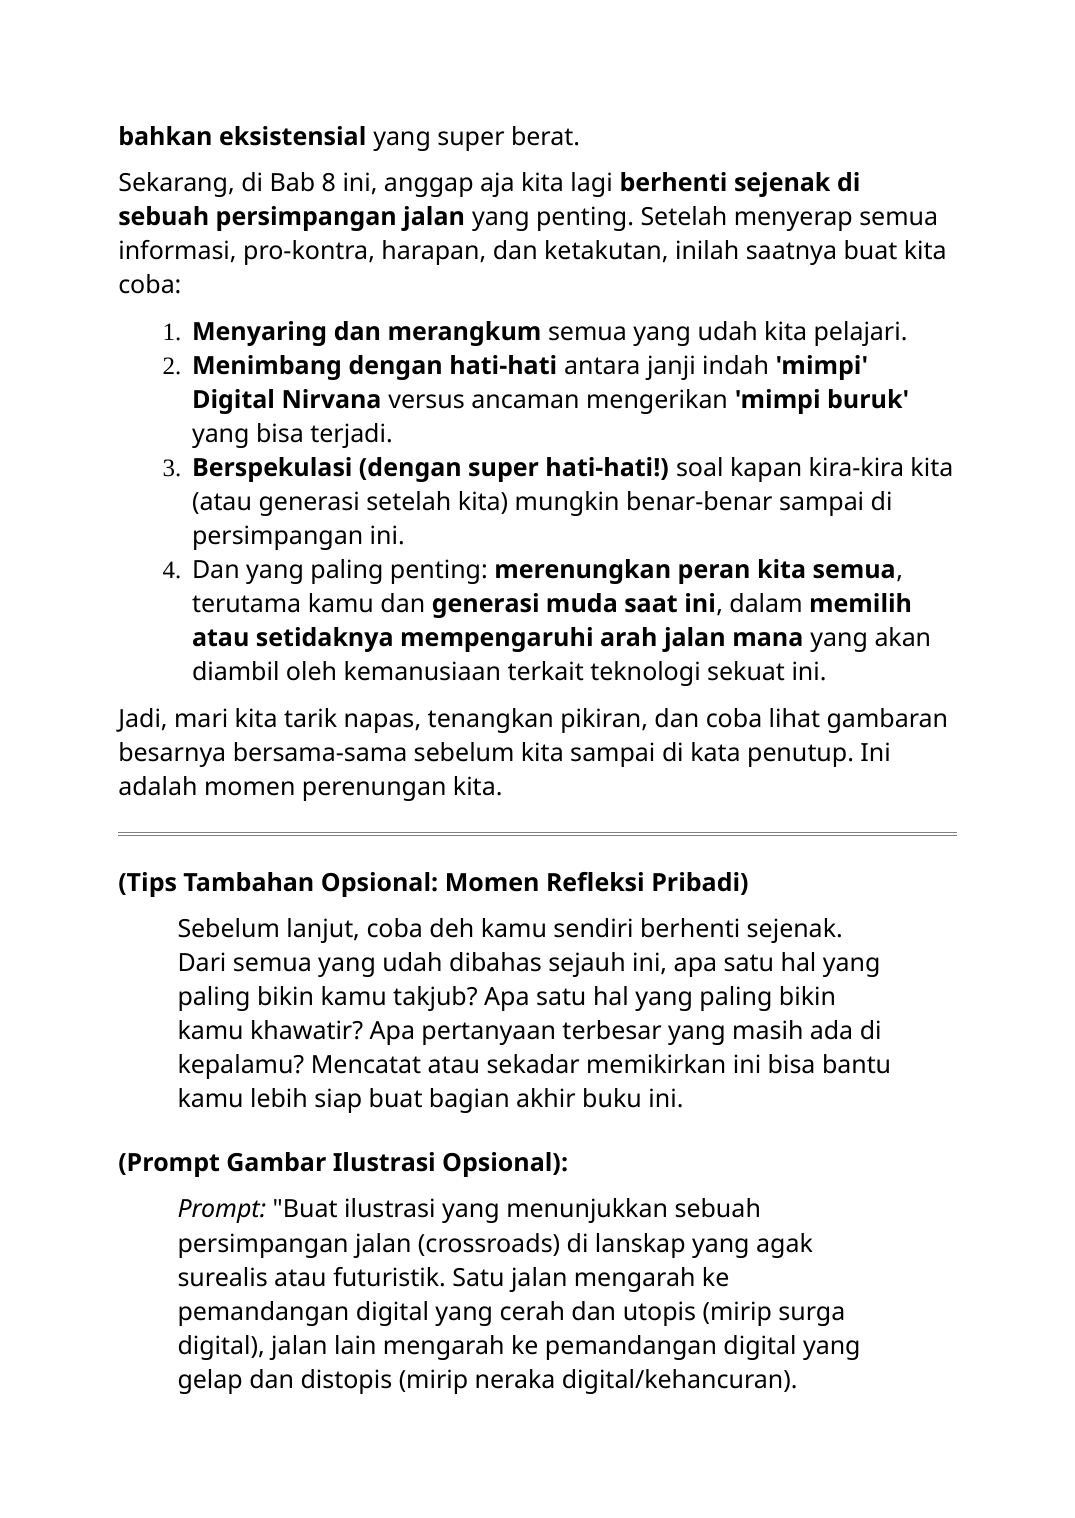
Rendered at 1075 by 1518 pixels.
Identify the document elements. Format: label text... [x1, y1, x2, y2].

list Menimbang dengan hati-hati antara janji indah 'mimpi' Digital Nirvana versus ancaman mengerikan 'mimpi buruk' yang bisa terjadi. [162, 347, 957, 450]
text Sebelum lanjut, coba deh kamu sendiri berhenti sejenak. Dari semua yang udah dibahas sejauh ini, apa satu hal yang paling bikin kamu takjub? Apa satu hal yang paling bikin kamu khawatir? Apa pertanyaan terbesar yang masih ada di kepalamu? Mencatat atau sekadar memikirkan ini bisa bantu kamu lebih siap buat bagian akhir buku ini. [177, 911, 898, 1115]
list Dan yang paling penting: merenungkan peran kita semua, terutama kamu dan generasi muda saat ini, dalam memilih atau setidaknya mempengaruhi arah jalan mana yang akan diambil oleh kemanusiaan terkait teknologi sekuat ini. [162, 552, 957, 688]
list Menyaring dan merangkum semua yang udah kita pelajari. [162, 313, 957, 347]
text (Tips Tambahan Opsional: Momen Refleksi Pribadi) [118, 864, 957, 898]
list Berspekulasi (dengan super hati-hati!) soal kapan kira-kira kita (atau generasi setelah kita) mungkin benar-benar sampai di persimpangan ini. [162, 450, 957, 552]
text bahkan eksistensial yang super berat. [118, 118, 957, 152]
text Prompt: "Buat ilustrasi yang menunjukkan sebuah persimpangan jalan (crossroads) di lanskap yang agak surealis atau futuristik. Satu jalan mengarah ke pemandangan digital yang cerah dan utopis (mirip surga digital), jalan lain mengarah ke pemandangan digital yang gelap dan distopis (mirip neraka digital/kehancuran). [177, 1191, 898, 1396]
text Jadi, mari kita tarik napas, tenangkan pikiran, dan coba lihat gambaran besarnya bersama-sama sebelum kita sampai di kata penutup. Ini adalah momen perenungan kita. [118, 701, 957, 803]
text Sekarang, di Bab 8 ini, anggap aja kita lagi berhenti sejenak di sebuah persimpangan jalan yang penting. Setelah menyerap semua informasi, pro-kontra, harapan, dan ketakutan, inilah saatnya buat kita coba: [118, 165, 957, 301]
text (Prompt Gambar Ilustrasi Opsional): [118, 1144, 957, 1179]
